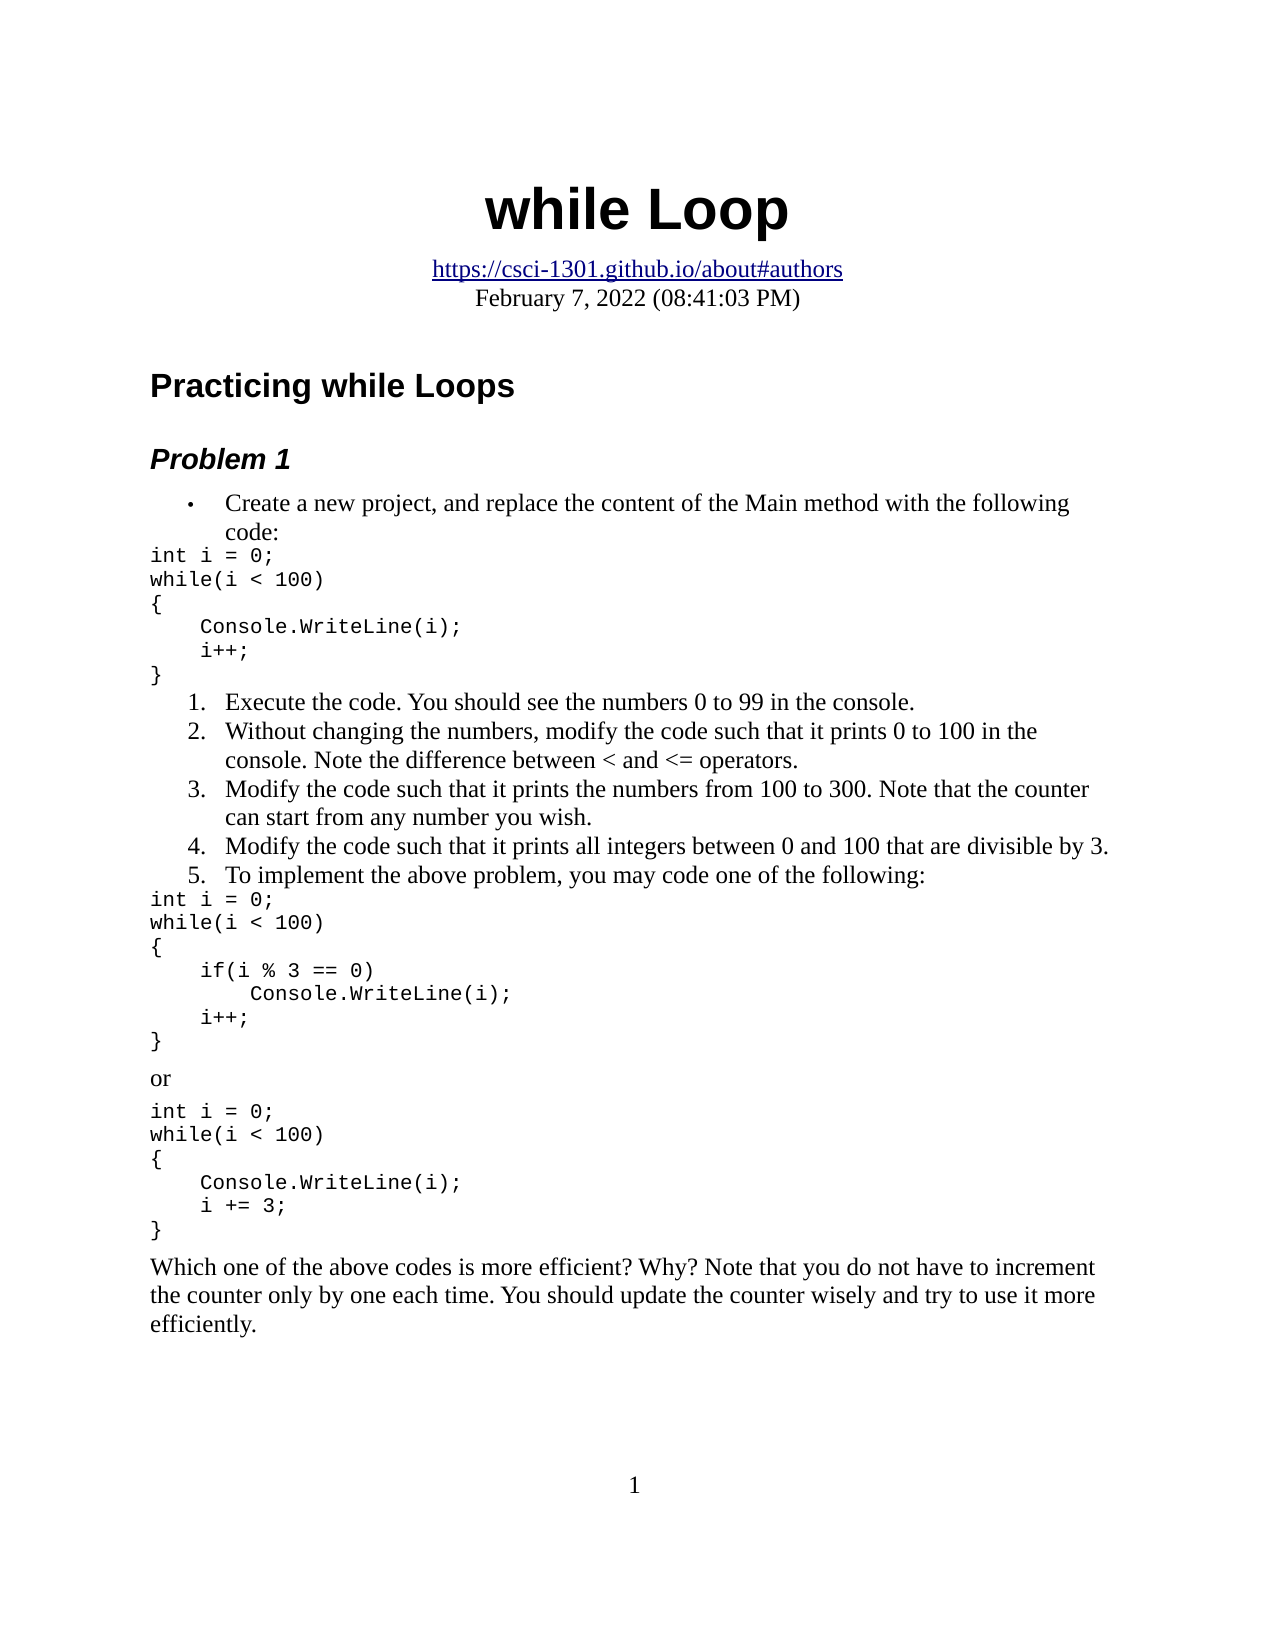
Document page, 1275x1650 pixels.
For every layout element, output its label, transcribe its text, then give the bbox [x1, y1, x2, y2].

text { [150, 593, 1125, 616]
list To implement the above problem, you may code one of the following: [187, 860, 1125, 889]
subtitle Problem 1 [150, 442, 1125, 476]
text while(i < 100) [150, 569, 1125, 593]
text int i = 0; [150, 889, 1125, 912]
text i++; [150, 640, 1125, 664]
title while Loop [150, 175, 1125, 242]
text https://csci-1301.github.io/about#authors [150, 254, 1125, 283]
text { [150, 1148, 1125, 1172]
text February 7, 2022 (08:41:03 PM) [150, 283, 1125, 312]
list Modify the code such that it prints all integers between 0 and 100 that are divisible by 3. [187, 831, 1125, 860]
list Without changing the numbers, modify the code such that it prints 0 to 100 in the console. Note the difference between < and <= operators. [187, 716, 1125, 774]
text while(i < 100) [150, 1124, 1125, 1148]
text Which one of the above codes is more efficient? Why? Note that you do not have to increment the counter only by one each time. You should update the counter wisely and try to use it more efficiently. [150, 1252, 1125, 1338]
text or [150, 1063, 1125, 1092]
text } [150, 664, 1125, 687]
text Console.WriteLine(i); [150, 983, 1125, 1007]
list Execute the code. You should see the numbers 0 to 99 in the console. [187, 687, 1125, 716]
list Create a new project, and replace the content of the Main method with the following code: [187, 488, 1125, 546]
text Console.WriteLine(i); [150, 1172, 1125, 1195]
subtitle Practicing while Loops [150, 366, 1125, 404]
text int i = 0; [150, 1101, 1125, 1124]
text if(i % 3 == 0) [150, 959, 1125, 983]
text int i = 0; [150, 546, 1125, 569]
text { [150, 936, 1125, 959]
text while(i < 100) [150, 912, 1125, 936]
text i += 3; [150, 1195, 1125, 1219]
text } [150, 1031, 1125, 1054]
list Modify the code such that it prints the numbers from 100 to 300. Note that the counter can start from any number you wish. [187, 774, 1125, 831]
text i++; [150, 1007, 1125, 1031]
text Console.WriteLine(i); [150, 616, 1125, 640]
text } [150, 1219, 1125, 1243]
